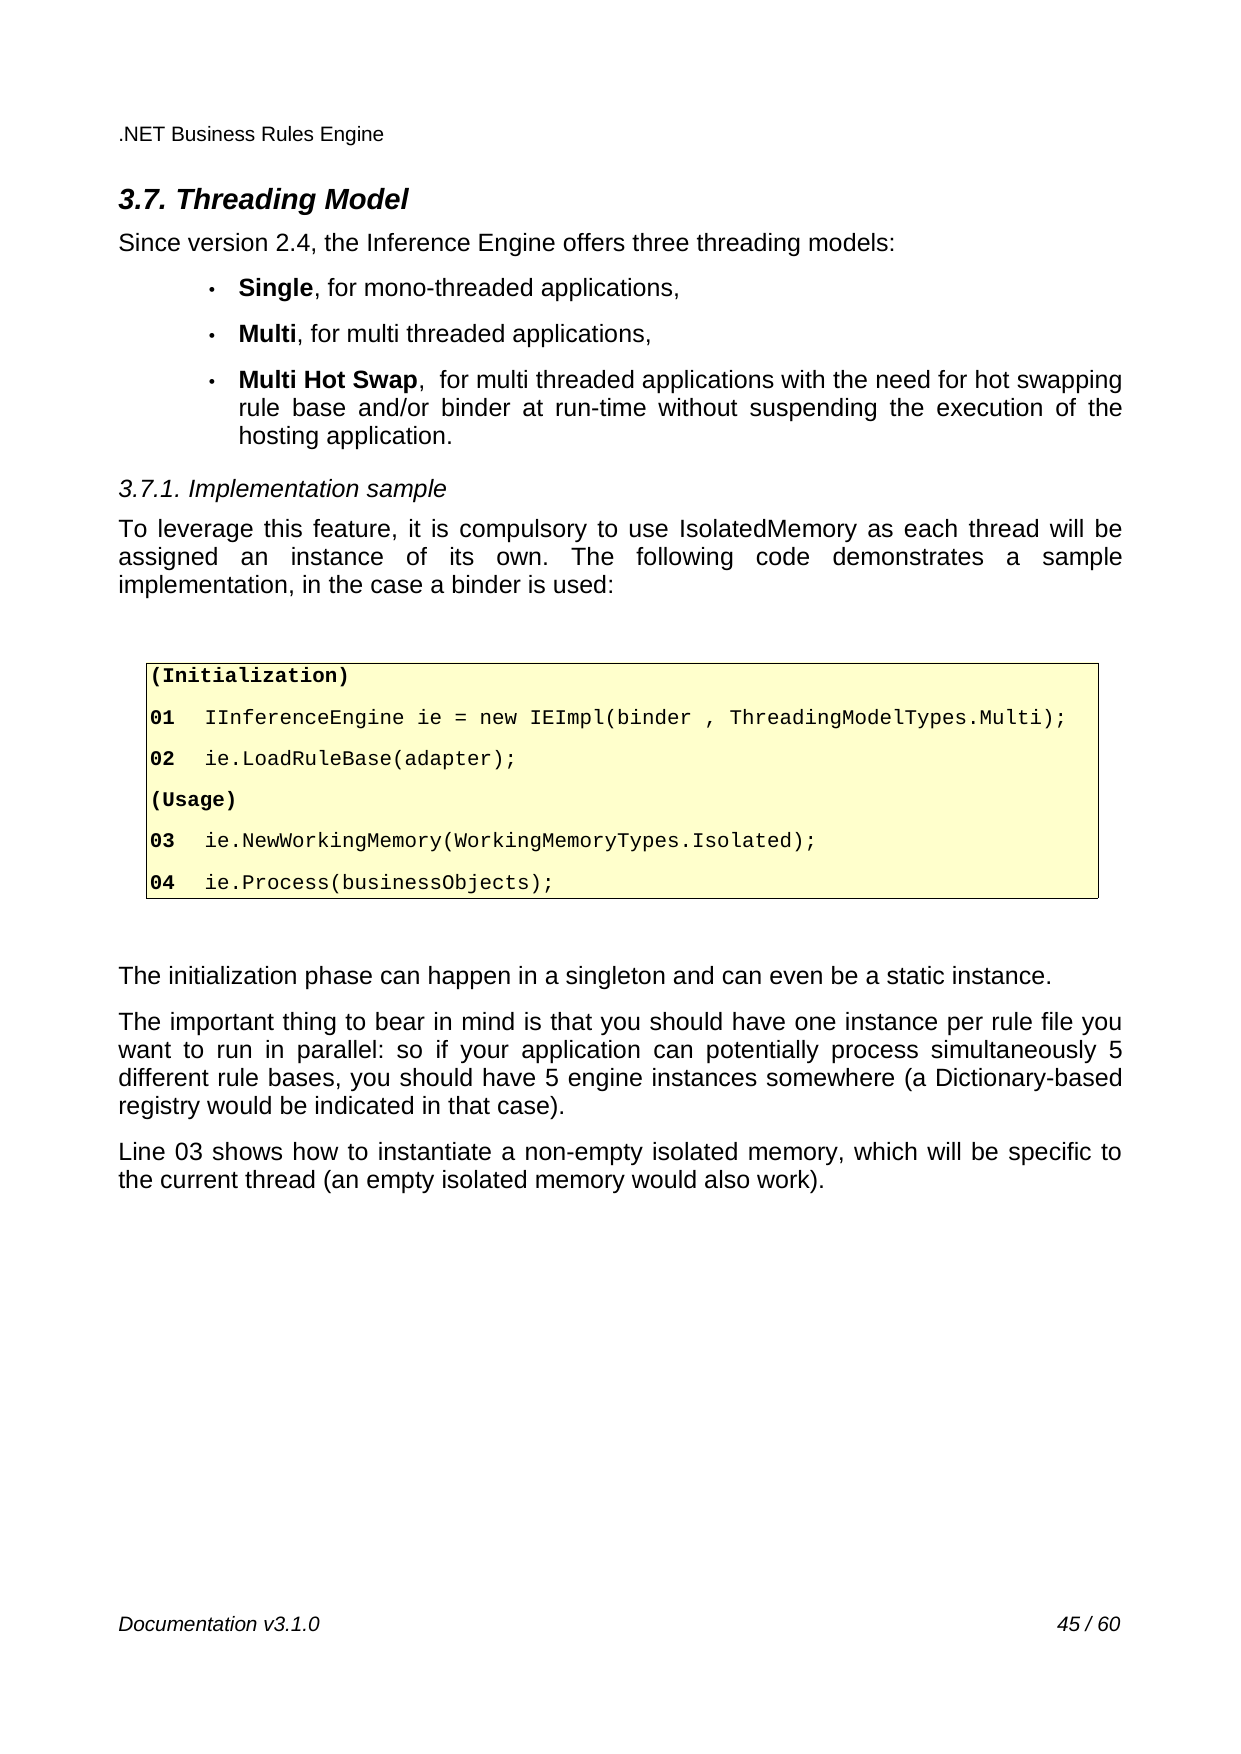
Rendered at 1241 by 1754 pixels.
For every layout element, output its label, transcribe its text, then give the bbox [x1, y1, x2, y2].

text 01 IInferenceEngine ie = new IEImpl(binder , ThreadingModelTypes.Multi); [147, 704, 1098, 730]
text To leverage this feature, it is compulsory to use IsolatedMemory as each thread will be assigned an instance of its own. The following code demonstrates a sample implementation, in the case a binder is used: [118, 515, 1124, 599]
subtitle Implementation sample [118, 474, 1124, 502]
subtitle Threading Model [118, 183, 1124, 216]
list Multi, for multi threaded applications, [209, 320, 1124, 348]
text The important thing to bear in mind is that you should have one instance per rule file you want to run in parallel: so if your application can potentially process simultaneously 5 different rule bases, you should have 5 engine instances somewhere (a Dictionary-based registry would be indicated in that case). [118, 1007, 1124, 1119]
list Single, for mono-threaded applications, [209, 274, 1124, 302]
text (Initialization) [147, 664, 1098, 689]
text 03 ie.NewWorkingMemory(WorkingMemoryTypes.Isolated); [147, 827, 1098, 854]
text 02 ie.LoadRuleBase(adapter); [147, 745, 1098, 772]
text (Usage) [147, 786, 1098, 813]
text The initialization phase can happen in a singleton and can even be a static instance. [118, 962, 1124, 990]
text Line 03 shows how to instantiate a non-empty isolated memory, which will be specific to the current thread (an empty isolated memory would also work). [118, 1137, 1124, 1193]
list Multi Hot Swap, for multi threaded applications with the need for hot swapping rule base and/or binder at run-time without suspending the execution of the hosting application. [209, 365, 1124, 449]
text Since version 2.4, the Inference Engine offers three threading models: [118, 228, 1124, 256]
text 04 ie.Process(businessObjects); [147, 869, 1098, 898]
